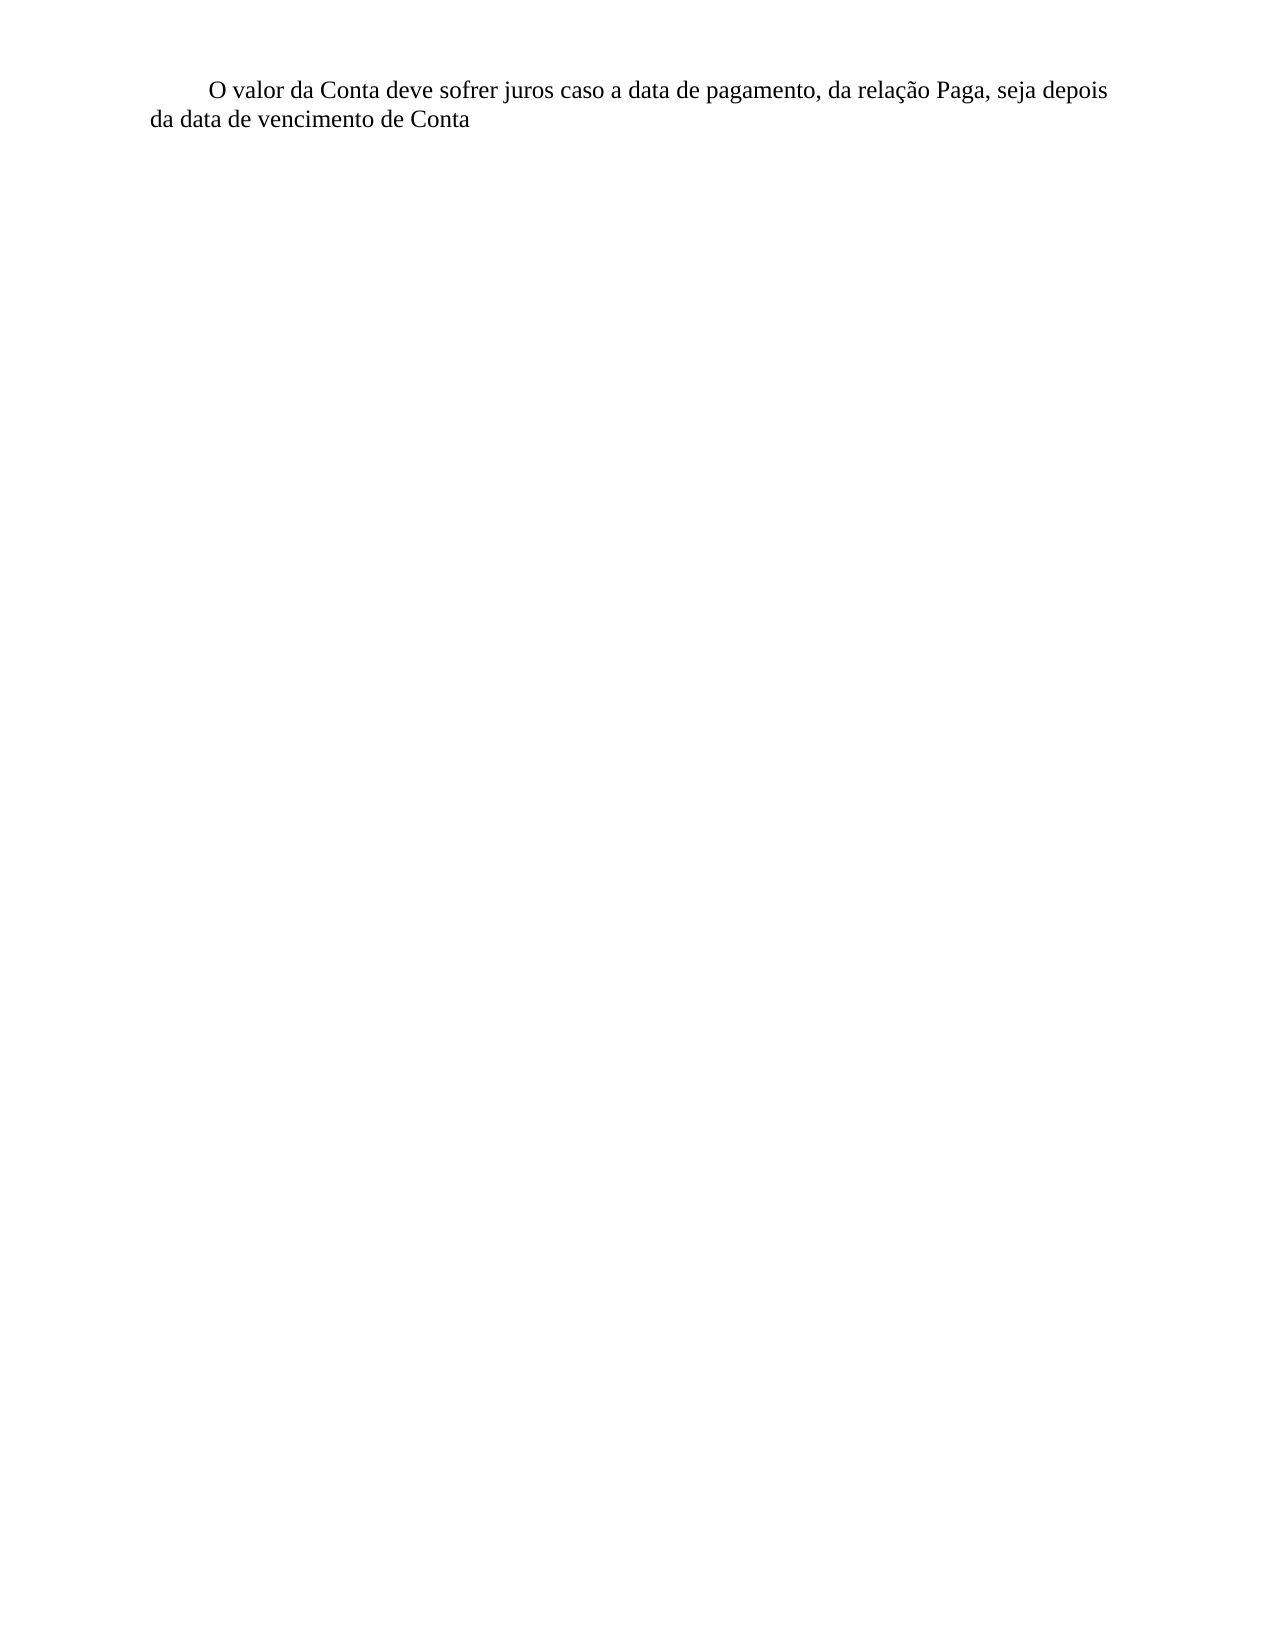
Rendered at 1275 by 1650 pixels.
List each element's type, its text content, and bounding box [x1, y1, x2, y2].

text O valor da Conta deve sofrer juros caso a data de pagamento, da relação Paga, seja depois da data de vencimento de Conta [150, 75, 1125, 132]
